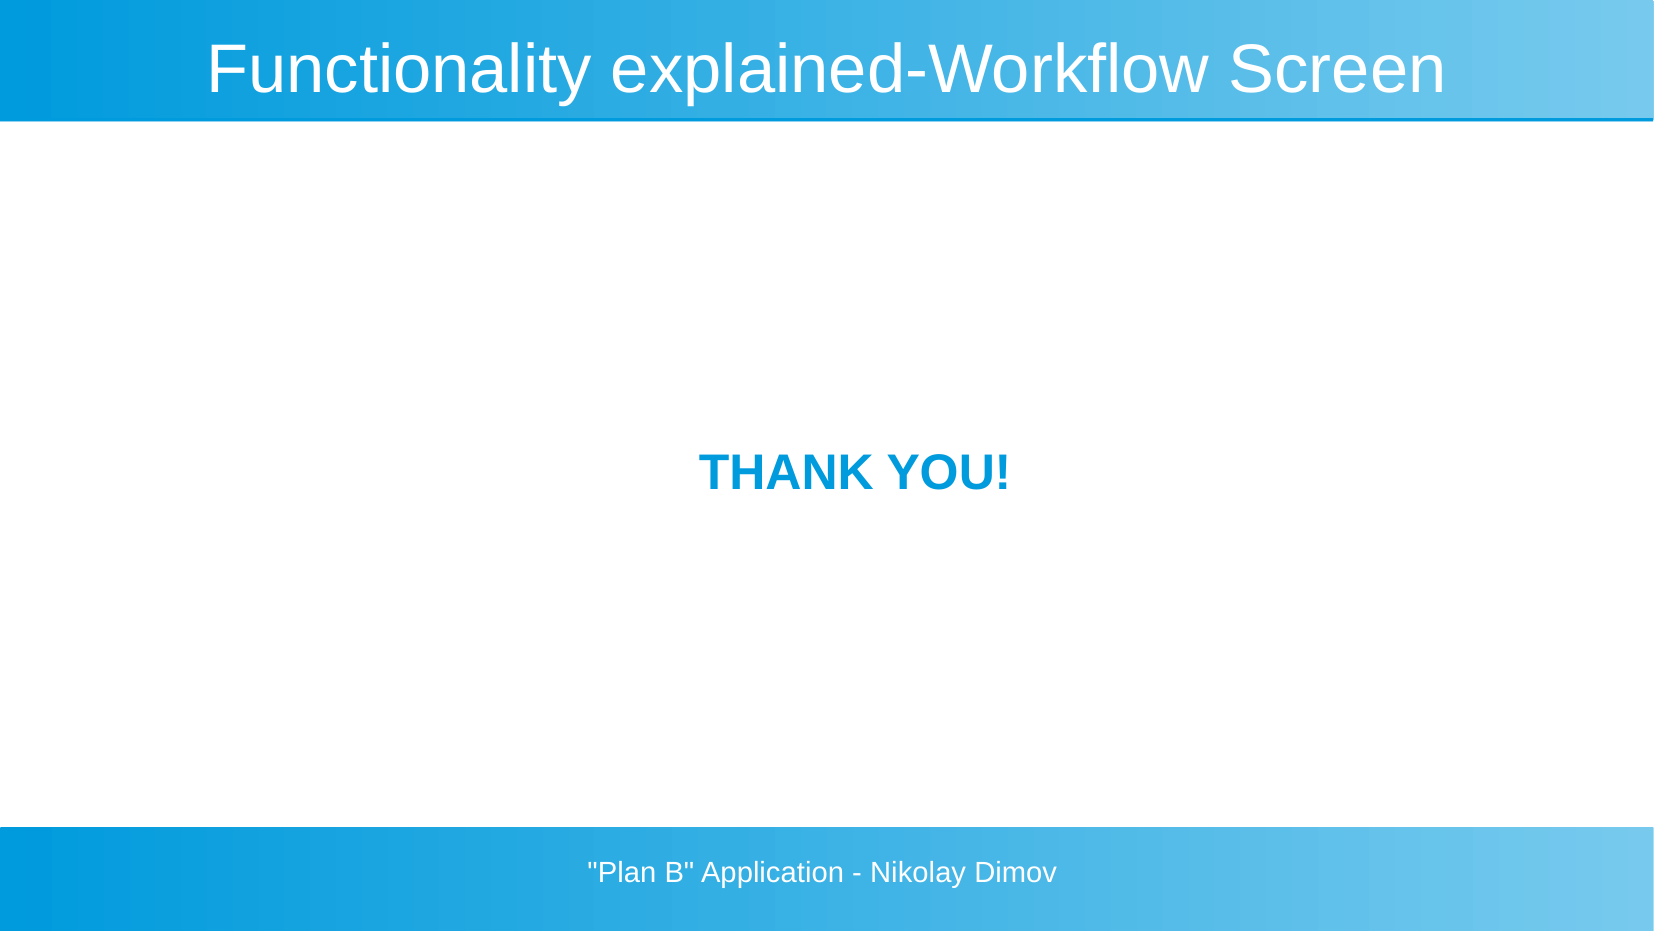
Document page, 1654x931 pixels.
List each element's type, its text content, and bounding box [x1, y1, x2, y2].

title Functionality explained-Workflow Screen [59, 29, 1595, 108]
list THANK YOU! [59, 177, 1595, 768]
